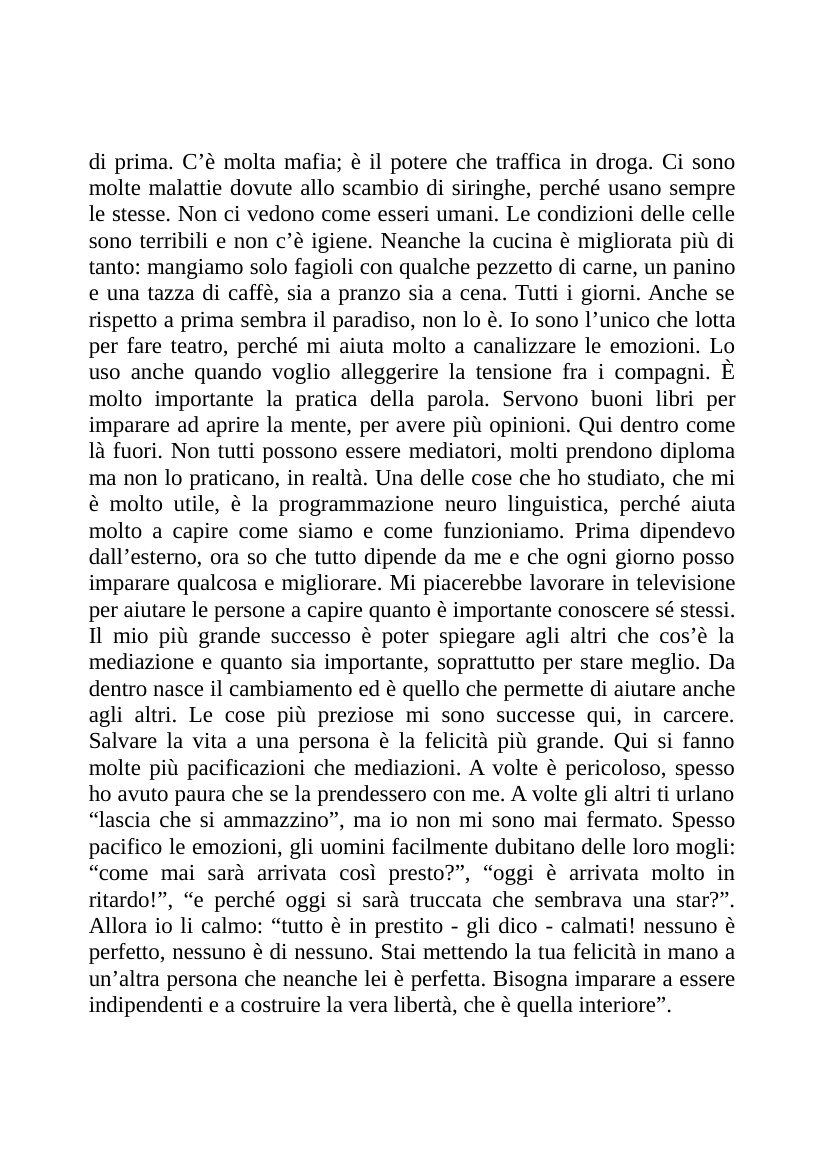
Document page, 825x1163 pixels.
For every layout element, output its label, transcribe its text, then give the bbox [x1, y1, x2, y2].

text di prima. C’è molta mafia; è il potere che traffica in droga. Ci sono molte malattie dovute allo scambio di siringhe, perché usano sempre le stesse. Non ci vedono come esseri umani. Le condizioni delle celle sono terribili e non c’è igiene. Neanche la cucina è migliorata più di tanto: mangiamo solo fagioli con qualche pezzetto di carne, un panino e una tazza di caffè, sia a pranzo sia a cena. Tutti i giorni. Anche se rispetto a prima sembra il paradiso, non lo è. Io sono l’unico che lotta per fare teatro, perché mi aiuta molto a canalizzare le emozioni. Lo uso anche quando voglio alleggerire la tensione fra i compagni. È molto importante la pratica della parola. Servono buoni libri per imparare ad aprire la mente, per avere più opinioni. Qui dentro come là fuori. Non tutti possono essere mediatori, molti prendono diploma ma non lo praticano, in realtà. Una delle cose che ho studiato, che mi è molto utile, è la programmazione neuro linguistica, perché aiuta molto a capire come siamo e come funzioniamo. Prima dipendevo dall’esterno, ora so che tutto dipende da me e che ogni giorno posso imparare qualcosa e migliorare. Mi piacerebbe lavorare in televisione per aiutare le persone a capire quanto è importante conoscere sé stessi. Il mio più grande successo è poter spiegare agli altri che cos’è la mediazione e quanto sia importante, soprattutto per stare meglio. Da dentro nasce il cambiamento ed è quello che permette di aiutare anche agli altri. Le cose più preziose mi sono successe qui, in carcere. Salvare la vita a una persona è la felicità più grande. Qui si fanno molte più pacificazioni che mediazioni. A volte è pericoloso, spesso ho avuto paura che se la prendessero con me. A volte gli altri ti urlano “lascia che si ammazzino”, ma io non mi sono mai fermato. Spesso pacifico le emozioni, gli uomini facilmente dubitano delle loro mogli: “come mai sarà arrivata così presto?”, “oggi è arrivata molto in ritardo!”, “e perché oggi si sarà truccata che sembrava una star?”. Allora io li calmo: “tutto è in prestito - gli dico - calmati! nessuno è perfetto, nessuno è di nessuno. Stai mettendo la tua felicità in mano a un’altra persona che neanche lei è perfetta. Bisogna imparare a essere indipendenti e a costruire la vera libertà, che è quella interiore”. [88, 148, 736, 1017]
